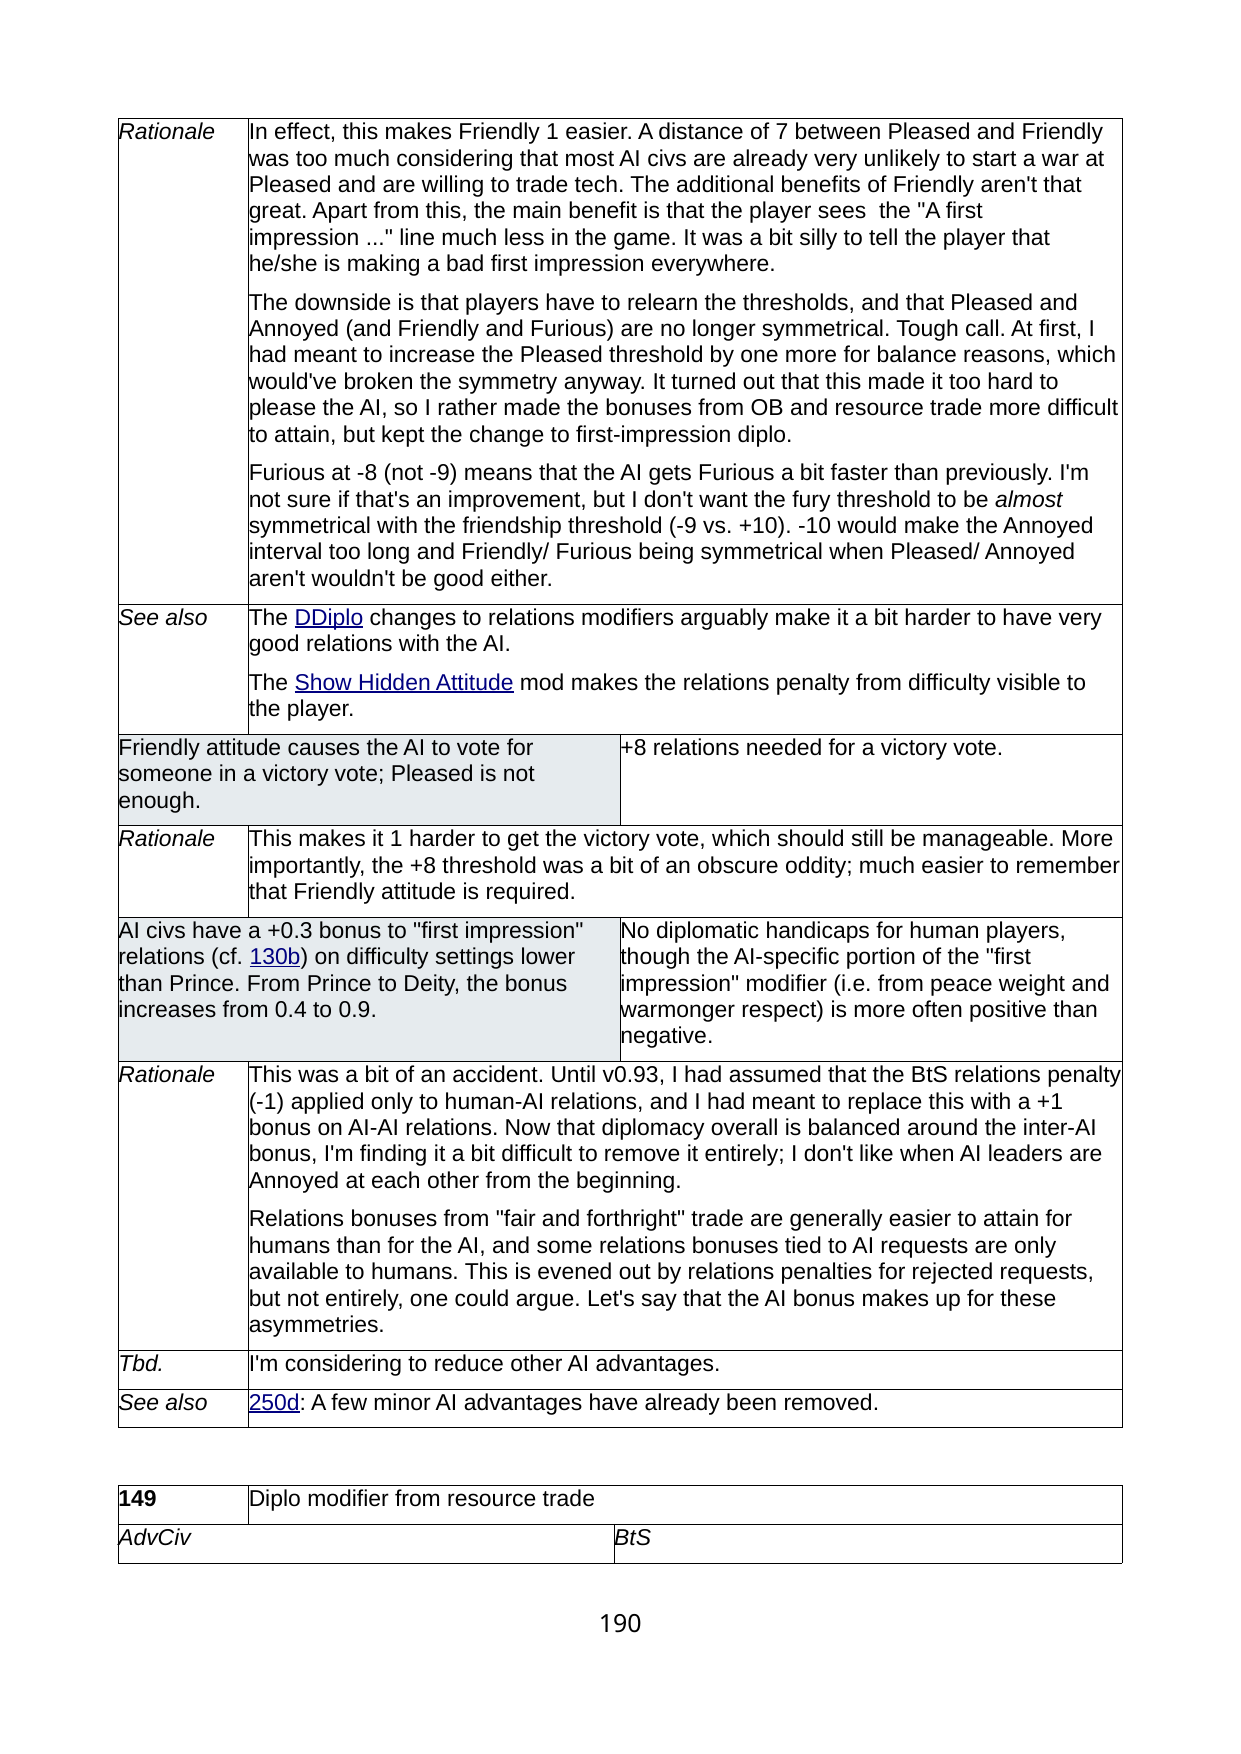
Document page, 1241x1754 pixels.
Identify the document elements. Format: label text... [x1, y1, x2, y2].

table_cell This was a bit of an accident. Until v0.93, I had assumed that the BtS relations penalty (-1) applied only to human-AI relations, and I had meant to replace this with a +1 bonus on AI-AI relations. Now that diplomacy overall is balanced around the inter-AI bonus, I'm finding it a bit difficult to remove it entirely; I don't like when AI leaders are Annoyed at each other from the beginning. Relations bonuses from "fair and forthright" trade are generally easier to attain for humans than for the AI, and some relations bonuses tied to AI requests are only available to humans. This is evened out by relations penalties for rejected requests, but not entirely, one could argue. Let's say that the AI bonus makes up for these asymmetries. [249, 1062, 1122, 1349]
table_cell Rationale [119, 119, 248, 603]
table_cell Friendly attitude causes the AI to vote for someone in a victory vote; Pleased is not enough. [119, 735, 620, 825]
table_cell Rationale [119, 1062, 248, 1349]
table_cell The DDiplo changes to relations modifiers arguably make it a bit harder to have very good relations with the AI. The Show Hidden Attitude mod makes the relations penalty from difficulty visible to the player. [249, 605, 1122, 734]
table_cell AI civs have a +0.3 bonus to "first impression" relations (cf. 130b) on difficulty settings lower than Prince. From Prince to Deity, the bonus increases from 0.4 to 0.9. [119, 918, 620, 1061]
table_header Diplo modifier from resource trade [249, 1486, 1122, 1524]
table_cell 250d: A few minor AI advantages have already been removed. [249, 1390, 1122, 1427]
table_cell +8 relations needed for a victory vote. [621, 735, 1122, 825]
table_cell Tbd. [119, 1351, 248, 1388]
table_cell No diplomatic handicaps for human players, though the AI-specific portion of the "first impression" modifier (i.e. from peace weight and warmonger respect) is more often positive than negative. [621, 918, 1122, 1061]
table_cell Rationale [119, 826, 248, 917]
table_cell I'm considering to reduce other AI advantages. [249, 1351, 1122, 1388]
table_cell BtS [615, 1525, 1122, 1563]
table_cell This makes it 1 harder to get the victory vote, which should still be manageable. More importantly, the +8 threshold was a bit of an obscure oddity; much easier to remember that Friendly attitude is required. [249, 826, 1122, 917]
table_header 149 [119, 1486, 248, 1524]
table_cell In effect, this makes Friendly 1 easier. A distance of 7 between Pleased and Friendly was too much considering that most AI civs are already very unlikely to start a war at Pleased and are willing to trade tech. The additional benefits of Friendly aren't that great. Apart from this, the main benefit is that the player sees the "A first impression ..." line much less in the game. It was a bit silly to tell the player that he/she is making a bad first impression everywhere. The downside is that players have to relearn the thresholds, and that Pleased and Annoyed (and Friendly and Furious) are no longer symmetrical. Tough call. At first, I had meant to increase the Pleased threshold by one more for balance reasons, which would've broken the symmetry anyway. It turned out that this made it too hard to please the AI, so I rather made the bonuses from OB and resource trade more difficult to attain, but kept the change to first-impression diplo. Furious at -8 (not -9) means that the AI gets Furious a bit faster than previously. I'm not sure if that's an improvement, but I don't want the fury threshold to be almost symmetrical with the friendship threshold (-9 vs. +10). -10 would make the Annoyed interval too long and Friendly/ Furious being symmetrical when Pleased/ Annoyed aren't wouldn't be good either. [249, 119, 1122, 603]
table_cell See also [119, 605, 248, 734]
table_cell See also [119, 1390, 248, 1427]
table_cell AdvCiv [119, 1525, 614, 1563]
